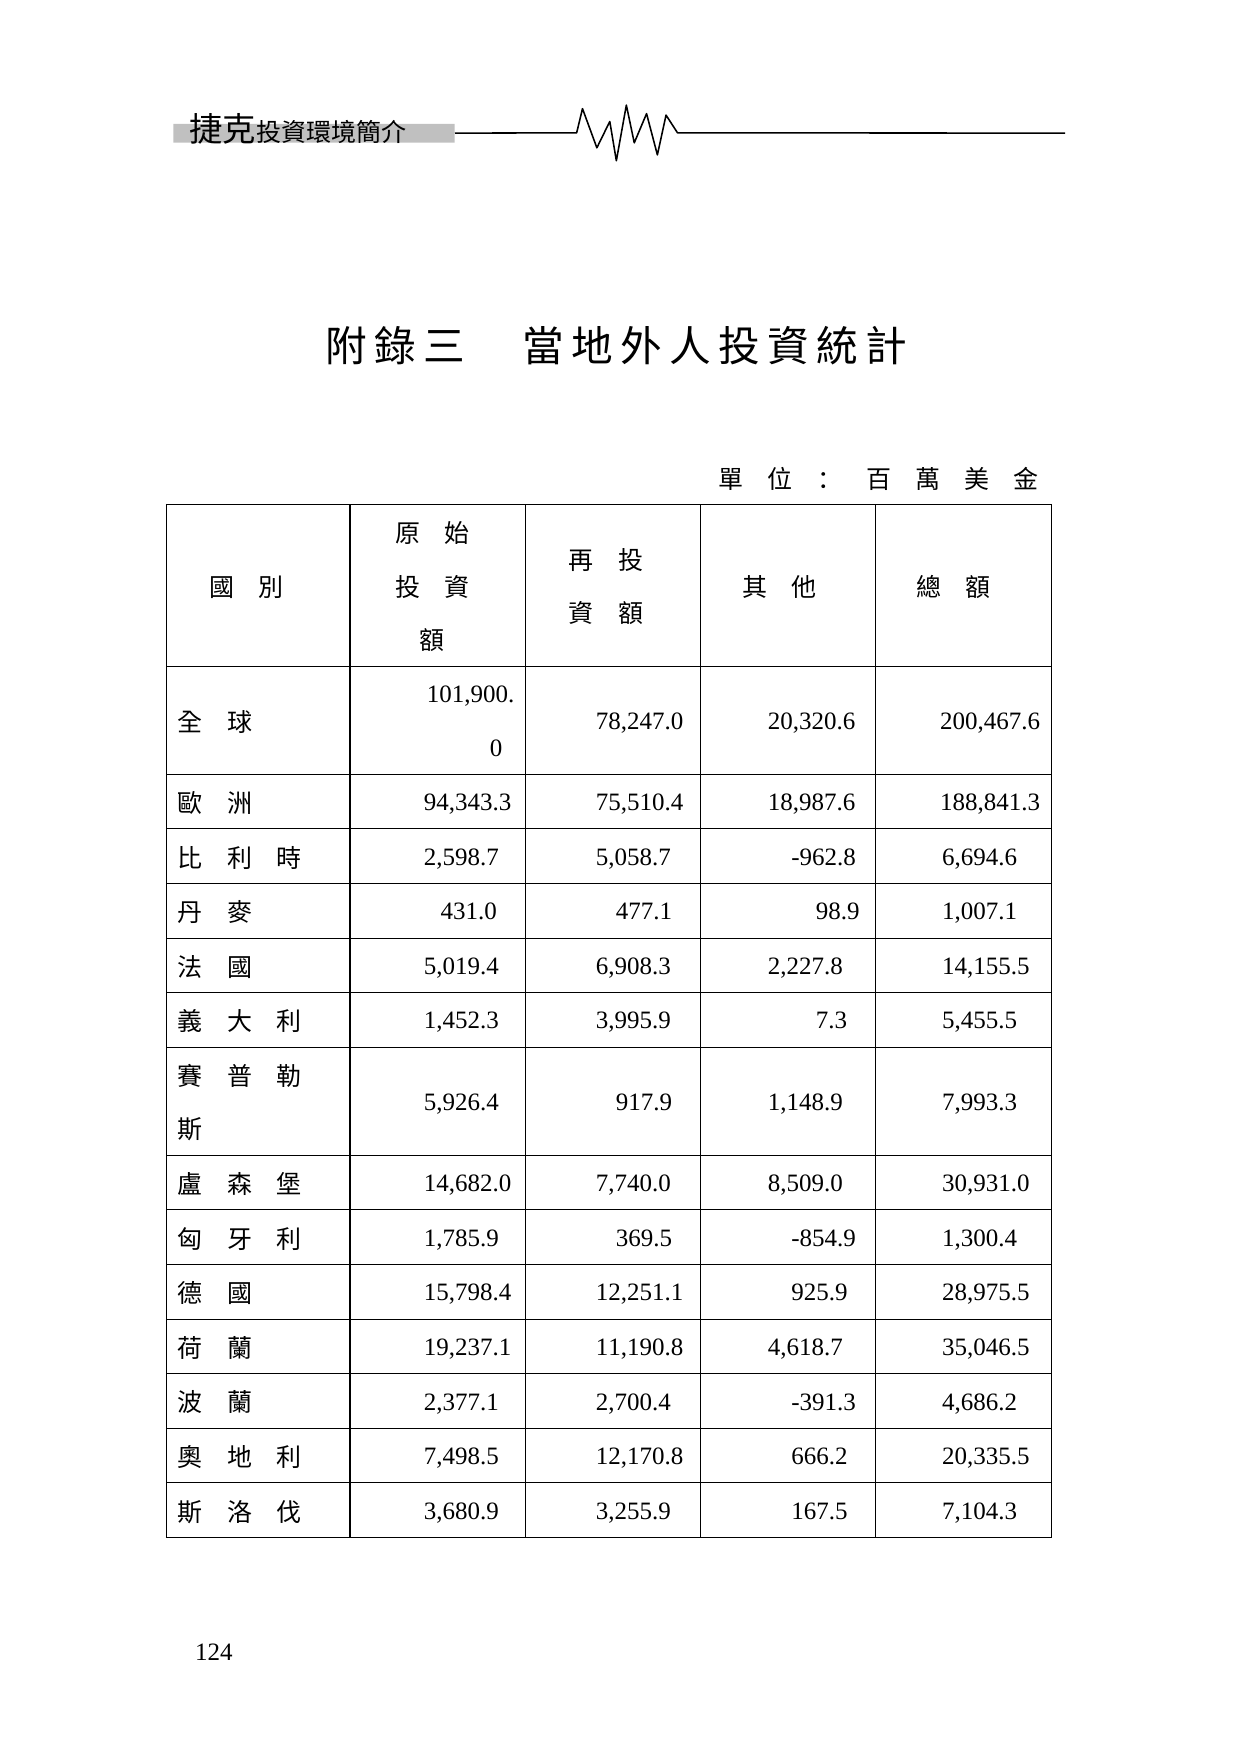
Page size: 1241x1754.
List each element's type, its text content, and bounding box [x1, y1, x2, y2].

table_cell 7,104.3 [876, 1483, 1051, 1537]
table_cell 12,251.1 [526, 1265, 700, 1318]
table_cell 5,926.4 [351, 1048, 525, 1155]
table_cell -854.9 [701, 1210, 875, 1264]
table_cell 917.9 [526, 1048, 700, 1155]
table_cell 4,686.2 [876, 1374, 1051, 1428]
table_cell 78,247.0 [526, 667, 700, 774]
table_cell 7.3 [701, 993, 875, 1047]
table_header 再投資額 [526, 505, 700, 666]
table_cell 荷蘭 [167, 1320, 349, 1373]
table_cell 5,058.7 [526, 829, 700, 883]
table_cell -962.8 [701, 829, 875, 883]
table_cell 11,190.8 [526, 1320, 700, 1373]
table_cell 2,700.4 [526, 1374, 700, 1428]
table_cell 35,046.5 [876, 1320, 1051, 1373]
table_cell 3,255.9 [526, 1483, 700, 1537]
table_cell 賽普勒斯 [167, 1048, 349, 1155]
table_cell 波蘭 [167, 1374, 349, 1428]
table_cell 斯洛伐 [167, 1483, 349, 1537]
table_header 原始投資額 [351, 505, 525, 666]
table_cell 2,227.8 [701, 939, 875, 992]
table_cell 14,682.0 [351, 1156, 525, 1209]
table_cell 7,498.5 [351, 1429, 525, 1482]
table_cell 1,300.4 [876, 1210, 1051, 1264]
table_cell 30,931.0 [876, 1156, 1051, 1209]
table_cell 167.5 [701, 1483, 875, 1537]
table_cell 7,993.3 [876, 1048, 1051, 1155]
text 附錄三 當地外人投資統計 [178, 290, 1063, 397]
table_cell 75,510.4 [526, 775, 700, 828]
table_cell 20,335.5 [876, 1429, 1051, 1482]
table_cell 28,975.5 [876, 1265, 1051, 1318]
table_cell 2,598.7 [351, 829, 525, 883]
table_cell 歐洲 [167, 775, 349, 828]
table_header 其他 [701, 505, 875, 666]
table_cell 14,155.5 [876, 939, 1051, 992]
table_cell 5,019.4 [351, 939, 525, 992]
table_cell 丹麥 [167, 884, 349, 937]
table_cell 188,841.3 [876, 775, 1051, 828]
table_cell 18,987.6 [701, 775, 875, 828]
table_cell 盧森堡 [167, 1156, 349, 1209]
table_cell 19,237.1 [351, 1320, 525, 1373]
table_cell 20,320.6 [701, 667, 875, 774]
table_cell 369.5 [526, 1210, 700, 1264]
table_cell 1,007.1 [876, 884, 1051, 937]
table_cell 6,908.3 [526, 939, 700, 992]
table_cell 925.9 [701, 1265, 875, 1318]
table_cell 1,785.9 [351, 1210, 525, 1264]
table_cell 匈牙利 [167, 1210, 349, 1264]
table_cell 1,148.9 [701, 1048, 875, 1155]
table_cell 5,455.5 [876, 993, 1051, 1047]
table_cell 全球 [167, 667, 349, 774]
table_cell 比利時 [167, 829, 349, 883]
table_cell 4,618.7 [701, 1320, 875, 1373]
table_cell -391.3 [701, 1374, 875, 1428]
table_cell 1,452.3 [351, 993, 525, 1047]
table_cell 94,343.3 [351, 775, 525, 828]
text 單位：百萬美金 [178, 450, 1063, 504]
table_cell 法國 [167, 939, 349, 992]
table_cell 6,694.6 [876, 829, 1051, 883]
table_cell 7,740.0 [526, 1156, 700, 1209]
table_cell 477.1 [526, 884, 700, 937]
table_cell 200,467.6 [876, 667, 1051, 774]
table_cell 8,509.0 [701, 1156, 875, 1209]
table_cell 3,995.9 [526, 993, 700, 1047]
table_cell 98.9 [701, 884, 875, 937]
table_cell 15,798.4 [351, 1265, 525, 1318]
table_cell 3,680.9 [351, 1483, 525, 1537]
table_cell 666.2 [701, 1429, 875, 1482]
table_cell 義大利 [167, 993, 349, 1047]
table_cell 12,170.8 [526, 1429, 700, 1482]
table_header 國別 [167, 505, 349, 666]
table_cell 431.0 [351, 884, 525, 937]
table_header 總額 [876, 505, 1051, 666]
table_cell 2,377.1 [351, 1374, 525, 1428]
table_cell 奧地利 [167, 1429, 349, 1482]
table_cell 101,900.0 [351, 667, 525, 774]
table_cell 德國 [167, 1265, 349, 1318]
